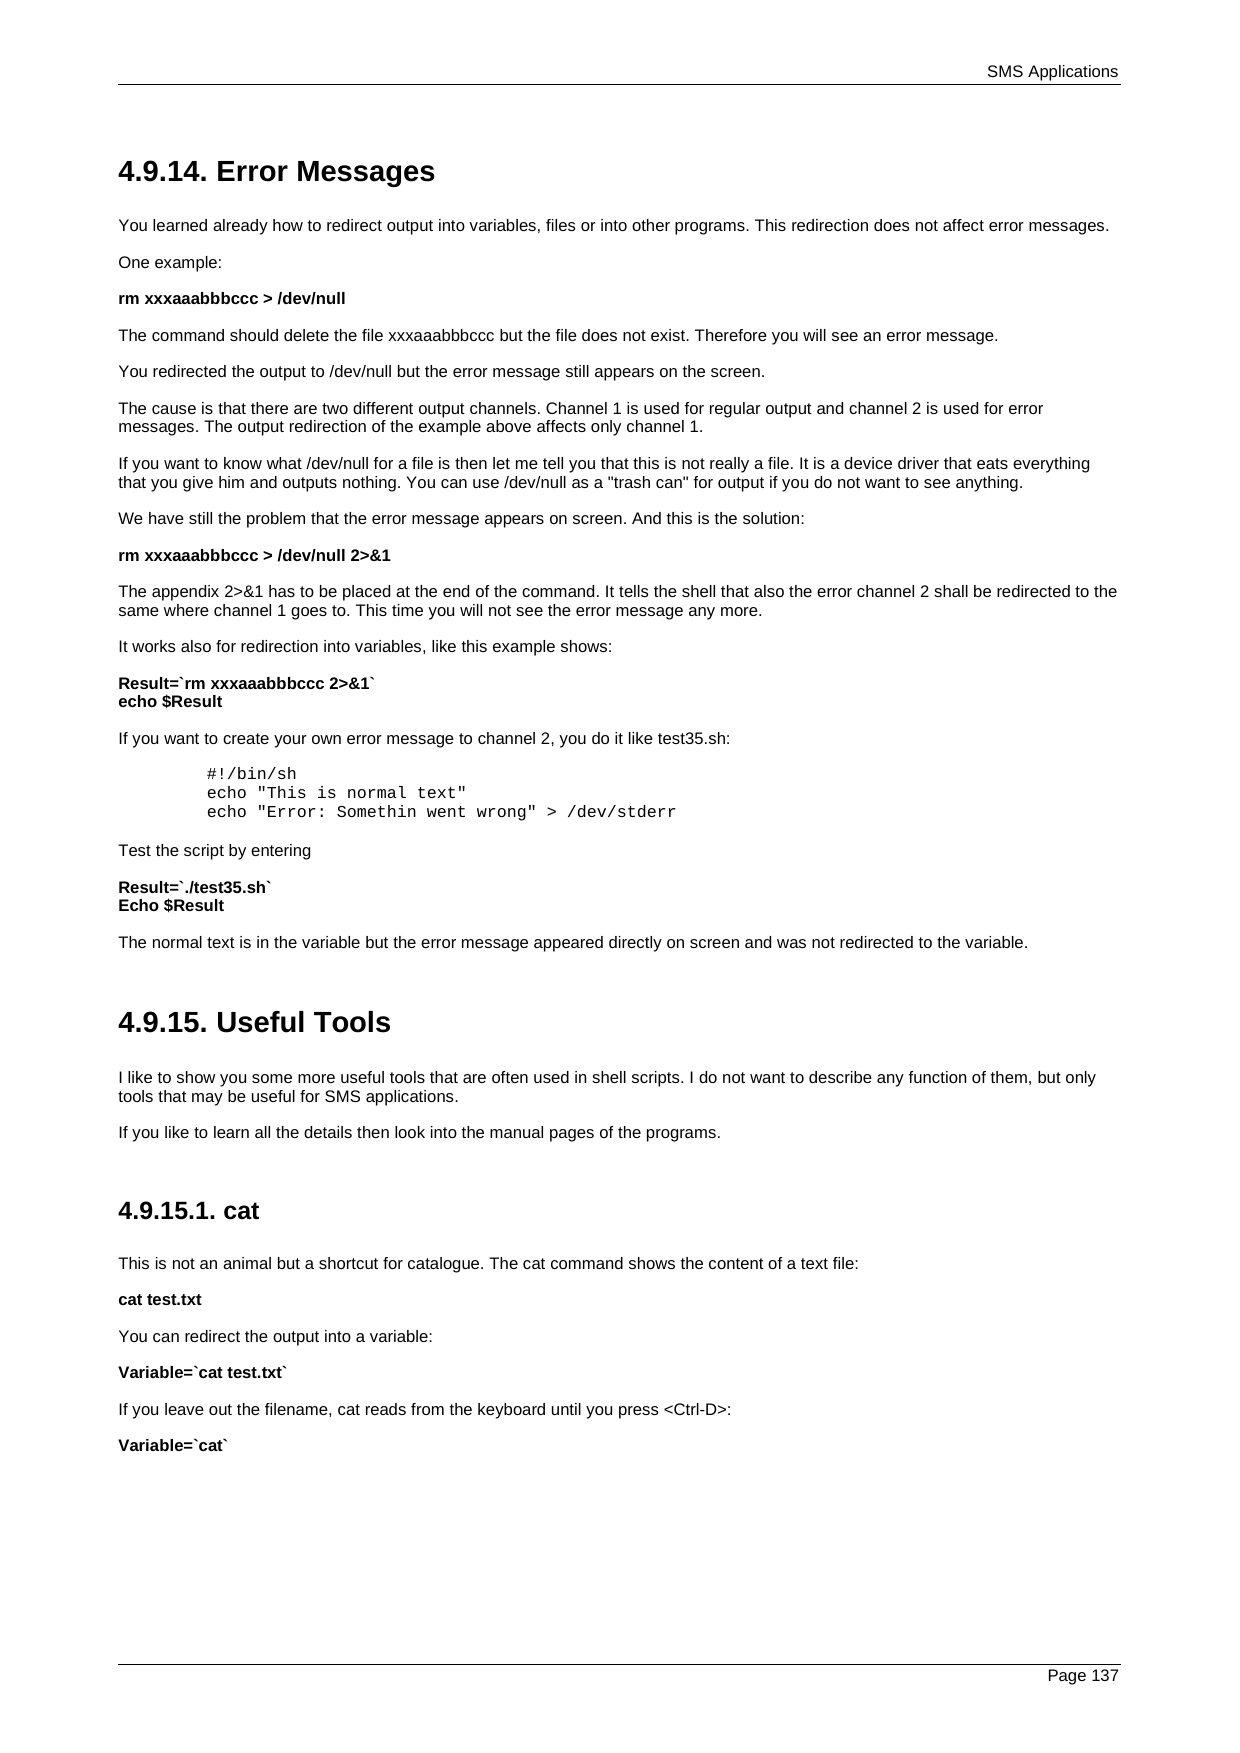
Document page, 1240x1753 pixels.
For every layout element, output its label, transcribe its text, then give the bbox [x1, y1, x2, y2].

text The normal text is in the variable but the error message appeared directly on screen and was not redirected to the variable. [118, 933, 1121, 952]
text If you like to learn all the details then look into the manual pages of the programs. [118, 1123, 1121, 1142]
text rm xxxaaabbbccc > /dev/null 2>&1 [118, 546, 1121, 564]
text If you want to create your own error message to channel 2, you do it like test35.sh: [118, 729, 1121, 748]
subtitle Useful Tools [118, 1006, 1121, 1039]
text #!/bin/sh echo "This is normal text" echo "Error: Somethin went wrong" > /dev/stderr [207, 766, 1121, 822]
text Variable=`cat test.txt` [118, 1363, 1121, 1382]
text One example: [118, 253, 1121, 272]
text Result=`rm xxxaaabbbccc 2>&1` echo $Result [118, 674, 1121, 711]
text The appendix 2>&1 has to be placed at the end of the command. It tells the shell that also the error channel 2 shall be redirected to the same where channel 1 goes to. This time you will not see the error message any more. [118, 582, 1121, 620]
text It works also for redirection into variables, like this example shows: [118, 637, 1121, 656]
subtitle cat [118, 1196, 1121, 1224]
text We have still the problem that the error message appears on screen. And this is the solution: [118, 509, 1121, 528]
text I like to show you some more useful tools that are often used in shell scripts. I do not want to describe any function of them, but only tools that may be useful for SMS applications. [118, 1068, 1121, 1106]
text If you leave out the filename, cat reads from the keyboard until you press <Ctrl-D>: [118, 1400, 1121, 1418]
text The cause is that there are two different output channels. Channel 1 is used for regular output and channel 2 is used for error messages. The output redirection of the example above affects only channel 1. [118, 399, 1121, 436]
text You redirected the output to /dev/null but the error message still appears on the screen. [118, 362, 1121, 381]
text This is not an animal but a shortcut for catalogue. The cat command shows the content of a text file: [118, 1254, 1121, 1273]
text rm xxxaaabbbccc > /dev/null [118, 289, 1121, 308]
text Result=`./test35.sh` Echo $Result [118, 878, 1121, 915]
text The command should delete the file xxxaaabbbccc but the file does not exist. Therefore you will see an error message. [118, 326, 1121, 345]
subtitle Error Messages [118, 154, 1121, 187]
text If you want to know what /dev/null for a file is then let me tell you that this is not really a file. It is a device driver that eats everything that you give him and outputs nothing. You can use /dev/null as a "trash can" for output if you do not want to see anything. [118, 454, 1121, 492]
text Variable=`cat` [118, 1436, 1121, 1455]
text You learned already how to redirect output into variables, files or into other programs. This redirection does not affect error messages. [118, 217, 1121, 235]
text You can redirect the output into a variable: [118, 1327, 1121, 1346]
text cat test.txt [118, 1290, 1121, 1309]
text Test the script by entering [118, 841, 1121, 860]
